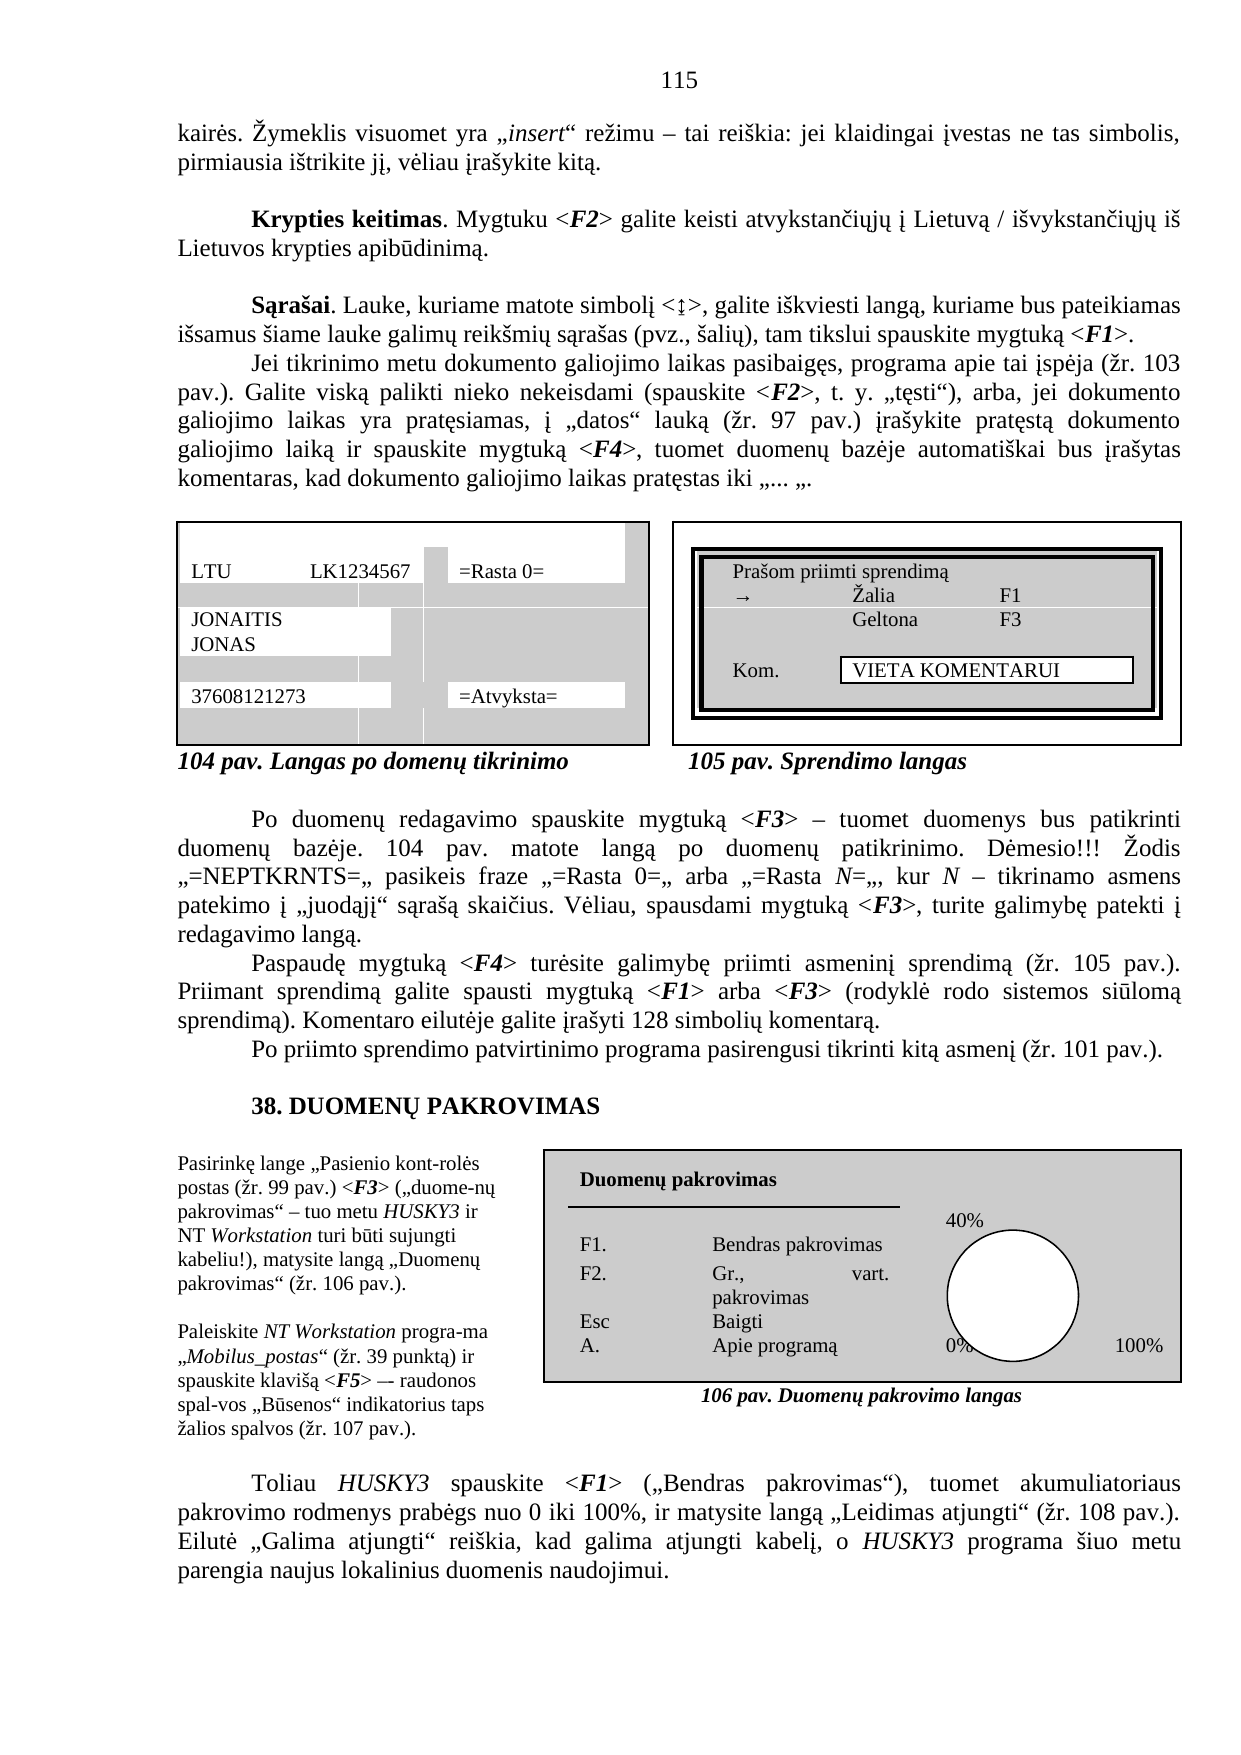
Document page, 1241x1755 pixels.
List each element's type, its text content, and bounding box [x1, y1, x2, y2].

table_cell [1098, 1357, 1156, 1381]
table_cell [507, 583, 566, 607]
table_cell [674, 708, 697, 744]
table_cell [1156, 1261, 1180, 1309]
table_cell [1035, 1232, 1064, 1252]
table_cell Kom. [721, 656, 840, 682]
table_cell [841, 631, 890, 656]
text Jei tikrinimo metu dokumento galiojimo laikas pasibaigęs, programa apie tai įspėja (žr. 103 pav.). Galite viską palikti nieko nekeisdami (spauskite <F2>, t. y. „tęsti“), arba, jei dokumento galiojimo laikas yra pratęsiamas, į „datos“ lauką (žr. 97 pav.) įrašykite pratęstą dokumento galiojimo laiką ir spauskite mygtuką <F4>, tuomet duomenų bazėje automatiškai bus įrašytas komentaras, kad dokumento galiojimo laikas pratęstas iki „... „. [177, 348, 1181, 492]
table_cell [934, 1357, 1064, 1381]
table_cell [697, 708, 721, 716]
table_cell [900, 1206, 934, 1232]
table_cell [650, 708, 672, 744]
table_cell [1085, 608, 1109, 631]
table_cell [1071, 1261, 1098, 1309]
table_header [674, 523, 697, 547]
table_header [1133, 523, 1157, 547]
table_header Duomenų pakrovimas [568, 1151, 900, 1206]
table_cell [988, 684, 1085, 708]
table_cell F1 [988, 583, 1085, 607]
table_cell [1156, 1232, 1180, 1261]
table_cell [391, 631, 423, 656]
table_cell [650, 631, 672, 656]
table_cell [510, 1180, 543, 1206]
table_cell Geltona [841, 608, 988, 631]
table_cell [890, 684, 939, 708]
table_cell [545, 1357, 568, 1381]
table_cell [1133, 631, 1151, 656]
table_cell Bendras pakrovimas [701, 1232, 900, 1261]
table_cell [1156, 1180, 1180, 1206]
table_header [934, 1151, 1064, 1180]
table_cell JONAS [180, 631, 391, 656]
table_cell [721, 608, 841, 631]
table_cell [391, 656, 423, 682]
table_cell [625, 656, 648, 682]
table_cell [934, 1180, 1064, 1206]
table_cell Apie programą [701, 1333, 900, 1357]
table_cell [674, 608, 691, 631]
table_cell [1163, 682, 1180, 708]
table_cell [625, 583, 648, 607]
table_cell [1133, 708, 1157, 716]
table_cell [424, 631, 448, 656]
table_cell [424, 656, 448, 682]
table_cell [745, 1357, 784, 1381]
table_cell [1098, 1232, 1156, 1261]
table_cell [507, 631, 566, 656]
table_cell [1085, 583, 1109, 607]
table_cell [566, 608, 625, 631]
table_cell [625, 631, 648, 656]
text Paspaudę mygtuką <F4> turėsite galimybę priimti asmeninį sprendimą (žr. 105 pav.). Priimant sprendimą galite spausti mygtuką <F1> arba <F3> (rodyklė rodo sistemos siūlomą sprendimą). Komentaro eilutėje galite įrašyti 128 simbolių komentarą. [177, 948, 1181, 1034]
table_cell [900, 1333, 934, 1357]
table_cell [862, 1357, 900, 1381]
table_cell [900, 1357, 934, 1381]
table_cell [507, 608, 566, 631]
table_cell [359, 708, 391, 744]
table_cell [566, 583, 625, 607]
table_cell [1109, 608, 1133, 631]
table_cell [545, 1180, 568, 1206]
table_cell [704, 559, 721, 583]
table_cell [359, 656, 391, 682]
table_cell [1156, 1357, 1180, 1381]
table_cell [566, 631, 625, 656]
table_cell F3 [988, 608, 1085, 631]
table_cell [784, 1208, 823, 1232]
table_cell [545, 1261, 568, 1309]
table_cell [566, 708, 625, 744]
table_header [1085, 523, 1109, 547]
table_header [625, 523, 648, 547]
table_cell [625, 708, 648, 744]
table_cell [1085, 631, 1109, 656]
table_cell 37608121273 [180, 682, 391, 708]
table_cell [448, 631, 507, 656]
text Krypties keitimas. Mygtuku <F2> galite keisti atvykstančiųjų į Lietuvą / išvykstančiųjų iš Lietuvos krypties apibūdinimą. [177, 204, 1181, 262]
table_cell [721, 712, 841, 716]
table_cell [510, 1206, 543, 1232]
table_cell [704, 608, 721, 631]
table_cell [424, 583, 448, 607]
table_cell [1041, 1340, 1064, 1357]
table_header [988, 523, 1085, 547]
table_cell [1133, 720, 1157, 744]
table_cell [721, 551, 1133, 555]
table_cell → [721, 583, 841, 607]
table_cell [545, 1309, 568, 1333]
table_cell [293, 583, 326, 607]
table_cell [180, 656, 293, 682]
table_cell [697, 551, 721, 583]
table_cell [625, 547, 648, 583]
table_cell 106 pav. Duomenų pakrovimo langas [544, 1383, 1181, 1440]
table_header [939, 523, 988, 547]
table_cell [934, 1232, 991, 1261]
table_cell [545, 1232, 568, 1261]
table_cell [674, 682, 691, 708]
table_cell [650, 682, 672, 708]
table_cell LK1234567 [293, 547, 423, 583]
table_cell [939, 720, 988, 744]
table_cell [988, 631, 1085, 656]
table_cell [448, 656, 507, 682]
table_header [1098, 1151, 1156, 1180]
table_cell [1163, 656, 1180, 682]
text kairės. Žymeklis visuomet yra „insert“ režimu – tai reiškia: jei klaidingai įvestas ne tas simbolis, pirmiausia ištrikite jį, vėliau įrašykite kitą. [177, 118, 1181, 176]
table_cell [1064, 1333, 1098, 1357]
table_cell [823, 1208, 862, 1232]
table_cell JONAITIS [180, 608, 391, 631]
table_cell [625, 608, 648, 631]
table_cell =Atvyksta= [448, 682, 625, 708]
table_cell [391, 583, 423, 607]
table_cell 100% [1098, 1333, 1180, 1357]
table_cell [625, 682, 648, 708]
table_cell [1109, 720, 1133, 744]
table_header [650, 521, 672, 547]
table_cell [721, 720, 841, 744]
table_cell [934, 1261, 955, 1309]
table_cell [510, 1333, 543, 1357]
table_cell Esc [568, 1309, 701, 1333]
table_cell [1085, 712, 1109, 716]
table_header [1156, 1151, 1180, 1180]
table_cell [697, 720, 721, 744]
table_cell [448, 708, 507, 744]
table_cell [650, 656, 672, 682]
table_cell [674, 631, 691, 656]
text Sąrašai. Lauke, kuriame matote simbolį <↨>, galite iškviesti langą, kuriame bus pateikiamas išsamus šiame lauke galimų reikšmių sąrašas (pvz., šalių), tam tikslui spauskite mygtuką <F1>. [177, 291, 1181, 348]
table_cell [1163, 608, 1180, 631]
table_cell [448, 608, 507, 631]
table_cell [1133, 583, 1151, 607]
table_cell [939, 684, 988, 708]
table_cell Gr., vart. pakrovimas [701, 1261, 900, 1309]
table_cell [424, 608, 448, 631]
table_header [1157, 523, 1180, 547]
table_cell [745, 1208, 784, 1232]
table_cell LTU [180, 547, 293, 583]
table_cell [1157, 708, 1180, 744]
table_cell [510, 1309, 543, 1333]
text Toliau HUSKY3 spauskite <F1> („Bendras pakrovimas“), tuomet akumuliatoriaus pakrovimo rodmenys prabėgs nuo 0 iki 100%, ir matysite langą „Leidimas atjungti“ (žr. 108 pav.). Eilutė „Galima atjungti“ reiškia, kad galima atjungti kabelį, o HUSKY3 programa šiuo metu parengia naujus lokalinius duomenis naudojimui. [177, 1468, 1181, 1583]
table_cell [1163, 547, 1180, 583]
table_cell [391, 608, 423, 631]
table_header [1064, 1151, 1098, 1180]
table_cell [784, 1357, 823, 1381]
table_cell [1163, 631, 1180, 656]
table_cell [568, 1208, 706, 1232]
table_header [545, 1151, 568, 1180]
table_cell [900, 1180, 934, 1206]
table_cell [326, 656, 358, 682]
table_cell [934, 1309, 957, 1333]
table_cell VIETA KOMENTARUI [842, 658, 1132, 682]
table_cell [1064, 1232, 1098, 1261]
table_cell Prašom priimti sprendimą [721, 559, 1133, 583]
table_cell [359, 583, 391, 607]
table_cell [650, 547, 672, 583]
table_cell [706, 1357, 745, 1381]
table_cell [1085, 684, 1109, 708]
table_cell [1109, 712, 1133, 716]
table_cell [1133, 608, 1151, 631]
table_header [890, 523, 939, 547]
table_cell [510, 1381, 544, 1440]
table_cell [507, 708, 566, 744]
table_cell [1109, 631, 1133, 656]
table_cell F2. [568, 1261, 701, 1309]
table_cell [650, 583, 672, 607]
table_cell [674, 583, 691, 607]
table_cell [890, 720, 939, 744]
table_cell [704, 631, 721, 656]
table_cell [391, 682, 448, 708]
table_cell =Rasta 0= [448, 547, 625, 583]
text Po duomenų redagavimo spauskite mygtuką <F3> – tuomet duomenys bus patikrinti duomenų bazėje. 104 pav. matote langą po duomenų patikrinimo. Dėmesio!!! Žodis „=NEPTKRNTS=„ pasikeis fraze „=Rasta 0=„ arba „=Rasta N=„, kur N – tikrinamo asmens patekimo į „juodąjį“ sąrašą skaičius. Vėliau, spausdami mygtuką <F3>, turite galimybę patekti į redagavimo langą. [177, 804, 1181, 948]
table_cell [823, 1357, 862, 1381]
table_cell A. [568, 1333, 701, 1357]
table_cell [939, 712, 988, 716]
table_cell [293, 708, 326, 744]
text 38. DUOMENŲ PAKROVIMAS [177, 1091, 1181, 1120]
table_cell [1098, 1309, 1156, 1333]
table_cell [890, 631, 939, 656]
table_cell [510, 1357, 543, 1381]
text Po priimto sprendimo patvirtinimo programa pasirengusi tikrinti kitą asmenį (žr. 101 pav.). [177, 1034, 1181, 1063]
table_cell F1. [568, 1232, 701, 1261]
table_cell [510, 1232, 543, 1261]
table_header [1109, 523, 1133, 547]
table_cell [1134, 656, 1151, 682]
table_cell [674, 656, 691, 682]
table_cell [566, 656, 625, 682]
table_header [697, 523, 721, 547]
table_cell [841, 720, 890, 744]
table_cell [704, 656, 721, 682]
text 104 pav. Langas po domenų tikrinimo 105 pav. Sprendimo langas [177, 746, 1181, 775]
table_cell [545, 1333, 568, 1357]
table_cell [862, 1208, 900, 1232]
table_cell 0% [934, 1333, 985, 1357]
table_cell [1133, 559, 1151, 583]
table_cell [650, 608, 672, 631]
table_cell [510, 1261, 543, 1309]
table_cell Baigti [701, 1309, 900, 1333]
table_header [721, 523, 841, 547]
table_cell [180, 583, 293, 607]
table_cell [326, 583, 358, 607]
table_cell Žalia [841, 583, 988, 607]
table_cell [391, 708, 423, 744]
table_cell [1085, 720, 1109, 744]
table_cell [448, 583, 507, 607]
table_cell [1133, 682, 1151, 708]
table_cell [721, 631, 841, 656]
table_cell [1098, 1180, 1156, 1206]
table_cell [988, 712, 1085, 716]
table_cell [900, 1309, 934, 1333]
table_cell [890, 712, 939, 716]
table_header Pasirinkę lange „Pasienio kont-rolės postas (žr. 99 pav.) <F3> („duome-nų pakrovimas“ – tuo metu HUSKY3 ir NT Workstation turi būti sujungti kabeliu!), matysite langą „Duomenų pakrovimas“ (žr. 106 pav.). Paleiskite NT Workstation progra-ma „Mobilus_postas“ (žr. 39 punktą) ir spauskite klavišą <F5> –- raudonos spal-vos „Būsenos“ indikatorius taps žalios spalvos (žr. 107 pav.). [177, 1149, 510, 1440]
table_cell [568, 1357, 706, 1381]
table_cell [988, 720, 1085, 744]
table_cell [674, 547, 691, 583]
table_cell [424, 547, 448, 583]
table_cell [704, 682, 721, 708]
table_cell [721, 682, 841, 708]
table_cell [1064, 1357, 1098, 1381]
table_cell [900, 1232, 934, 1261]
table_header ESC Baigti F3 Redaguoti F3 Spredimas [180, 523, 625, 547]
table_cell [1109, 583, 1133, 607]
table_cell [704, 583, 721, 607]
table_cell [424, 708, 448, 744]
table_cell [900, 1261, 934, 1309]
table_cell [326, 708, 358, 744]
table_cell [1069, 1309, 1098, 1333]
table_cell [939, 631, 988, 656]
table_cell [293, 656, 326, 682]
table_cell [180, 708, 293, 744]
table_cell [1064, 1180, 1098, 1206]
table_cell 40% [934, 1206, 1098, 1232]
table_cell [1156, 1309, 1180, 1333]
table_cell [706, 1208, 745, 1232]
table_cell [1098, 1206, 1156, 1232]
table_cell [507, 656, 566, 682]
table_cell [1109, 684, 1133, 708]
table_cell [841, 712, 890, 716]
table_cell [1156, 1206, 1180, 1232]
table_cell [545, 1206, 568, 1232]
table_header [510, 1149, 543, 1180]
table_header [841, 523, 890, 547]
table_header [900, 1151, 934, 1180]
table_cell [1098, 1261, 1156, 1309]
table_cell [1133, 551, 1157, 583]
table_cell [1163, 583, 1180, 607]
table_cell [841, 684, 890, 708]
